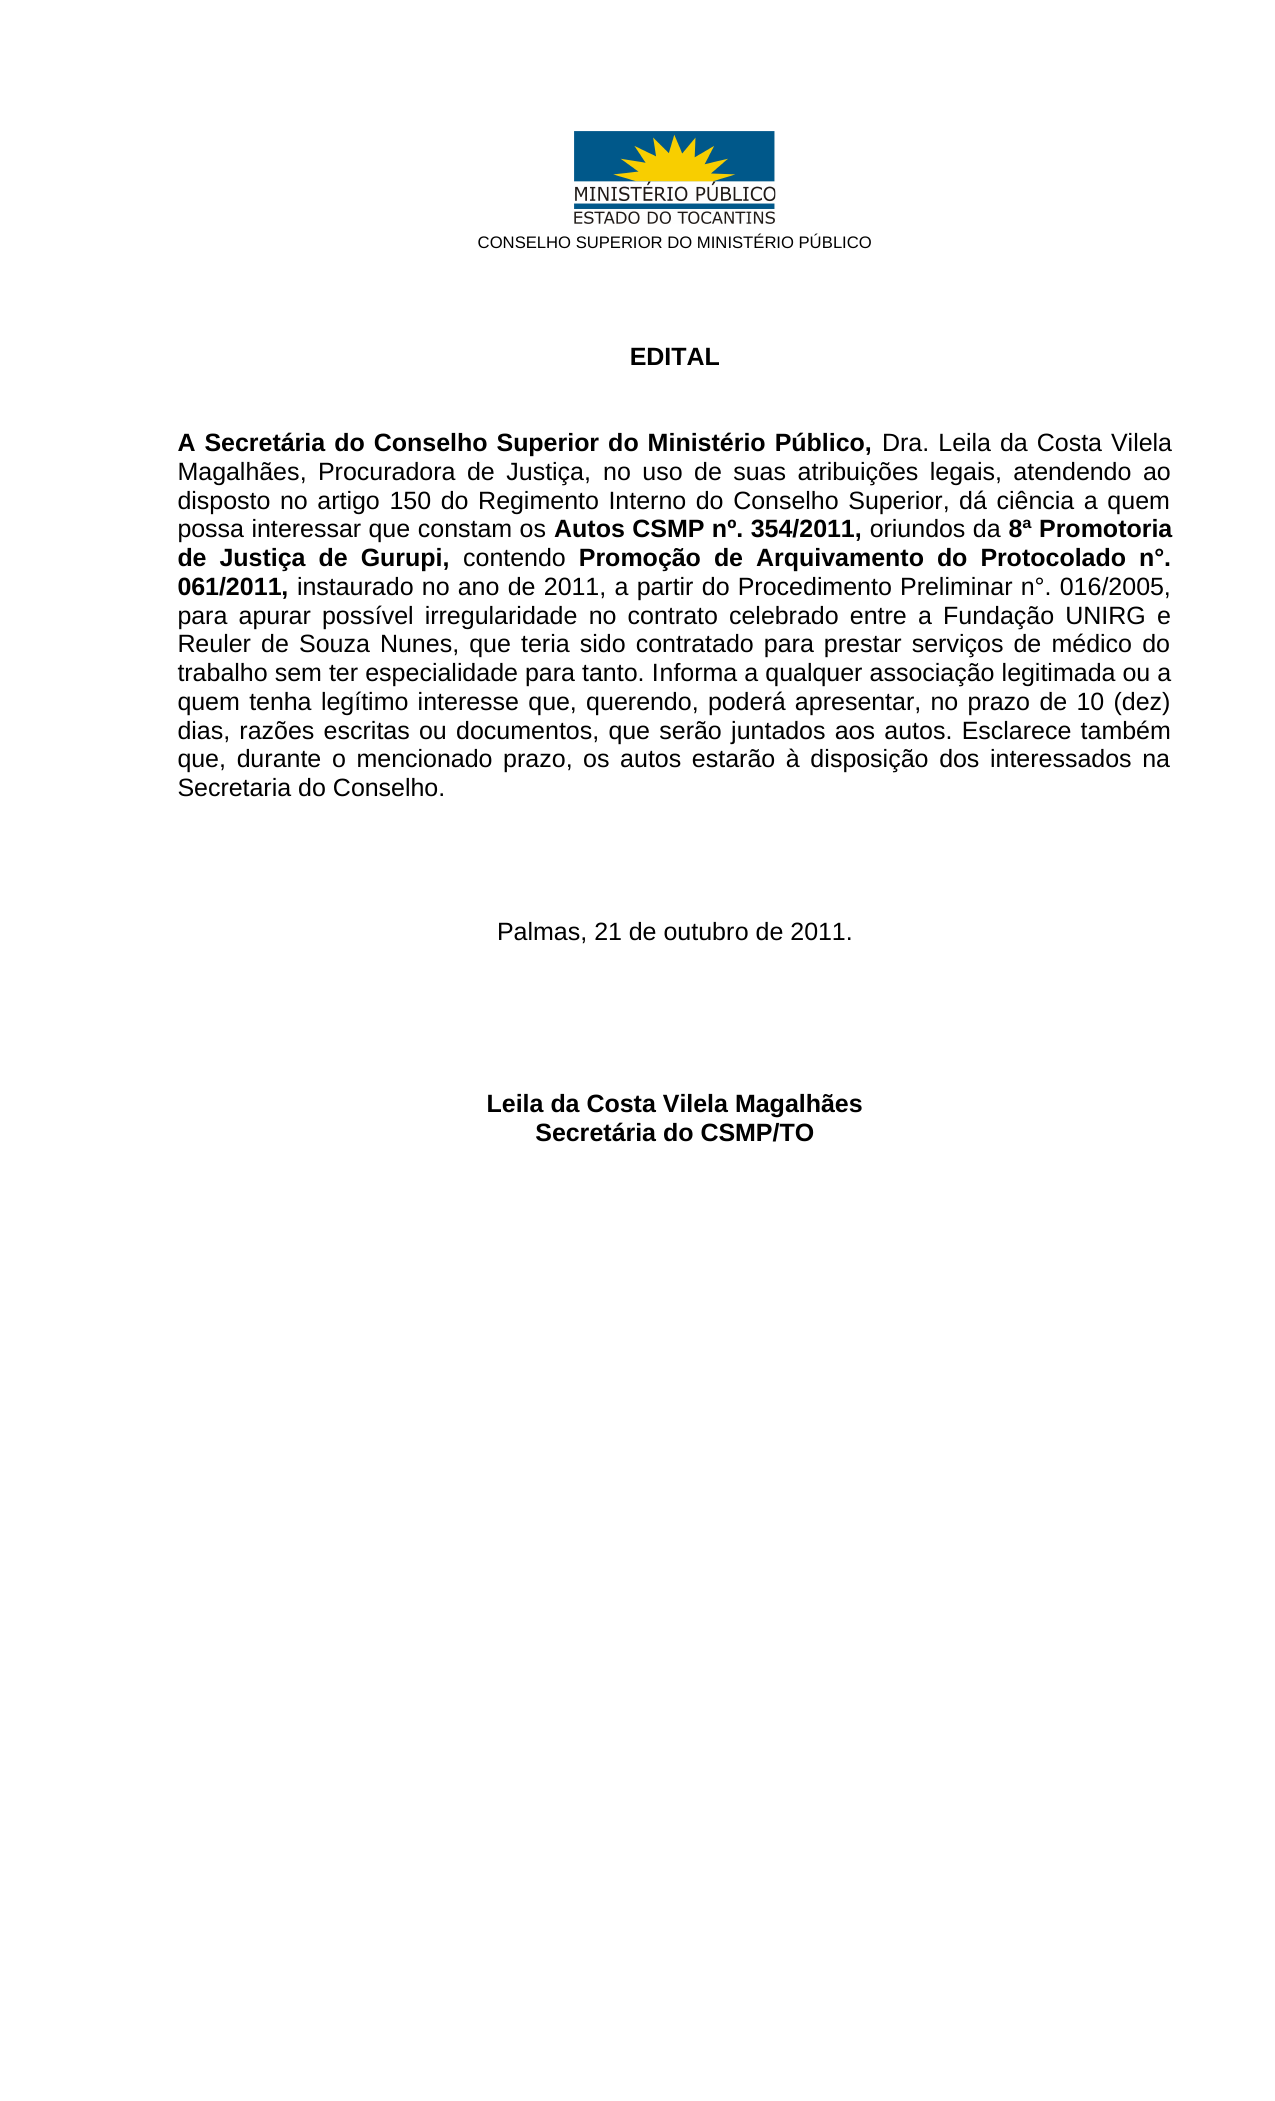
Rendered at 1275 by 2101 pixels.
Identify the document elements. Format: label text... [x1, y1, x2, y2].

picture [574, 131, 776, 224]
text Secretária do CSMP/TO [177, 1118, 1172, 1147]
text A Secretária do Conselho Superior do Ministério Público, Dra. Leila da Costa Vilela Magalhães, Procuradora de Justiça, no uso de suas atribuições legais, atendendo ao disposto no artigo 150 do Regimento Interno do Conselho Superior, dá ciência a quem possa interessar que constam os Autos CSMP nº. 354/2011, oriundos da 8ª Promotoria de Justiça de Gurupi, contendo Promoção de Arquivamento do Protocolado n°. 061/2011, instaurado no ano de 2011, a partir do Procedimento Preliminar n°. 016/2005, para apurar possível irregularidade no contrato celebrado entre a Fundação UNIRG e Reuler de Souza Nunes, que teria sido contratado para prestar serviços de médico do trabalho sem ter especialidade para tanto. Informa a qualquer associação legitimada ou a quem tenha legítimo interesse que, querendo, poderá apresentar, no prazo de 10 (dez) dias, razões escritas ou documentos, que serão juntados aos autos. Esclarece também que, durante o mencionado prazo, os autos estarão à disposição dos interessados na Secretaria do Conselho. [177, 428, 1172, 802]
text EDITAL [177, 342, 1172, 371]
text Leila da Costa Vilela Magalhães [177, 1089, 1172, 1118]
text Palmas, 21 de outubro de 2011. [177, 917, 1172, 946]
